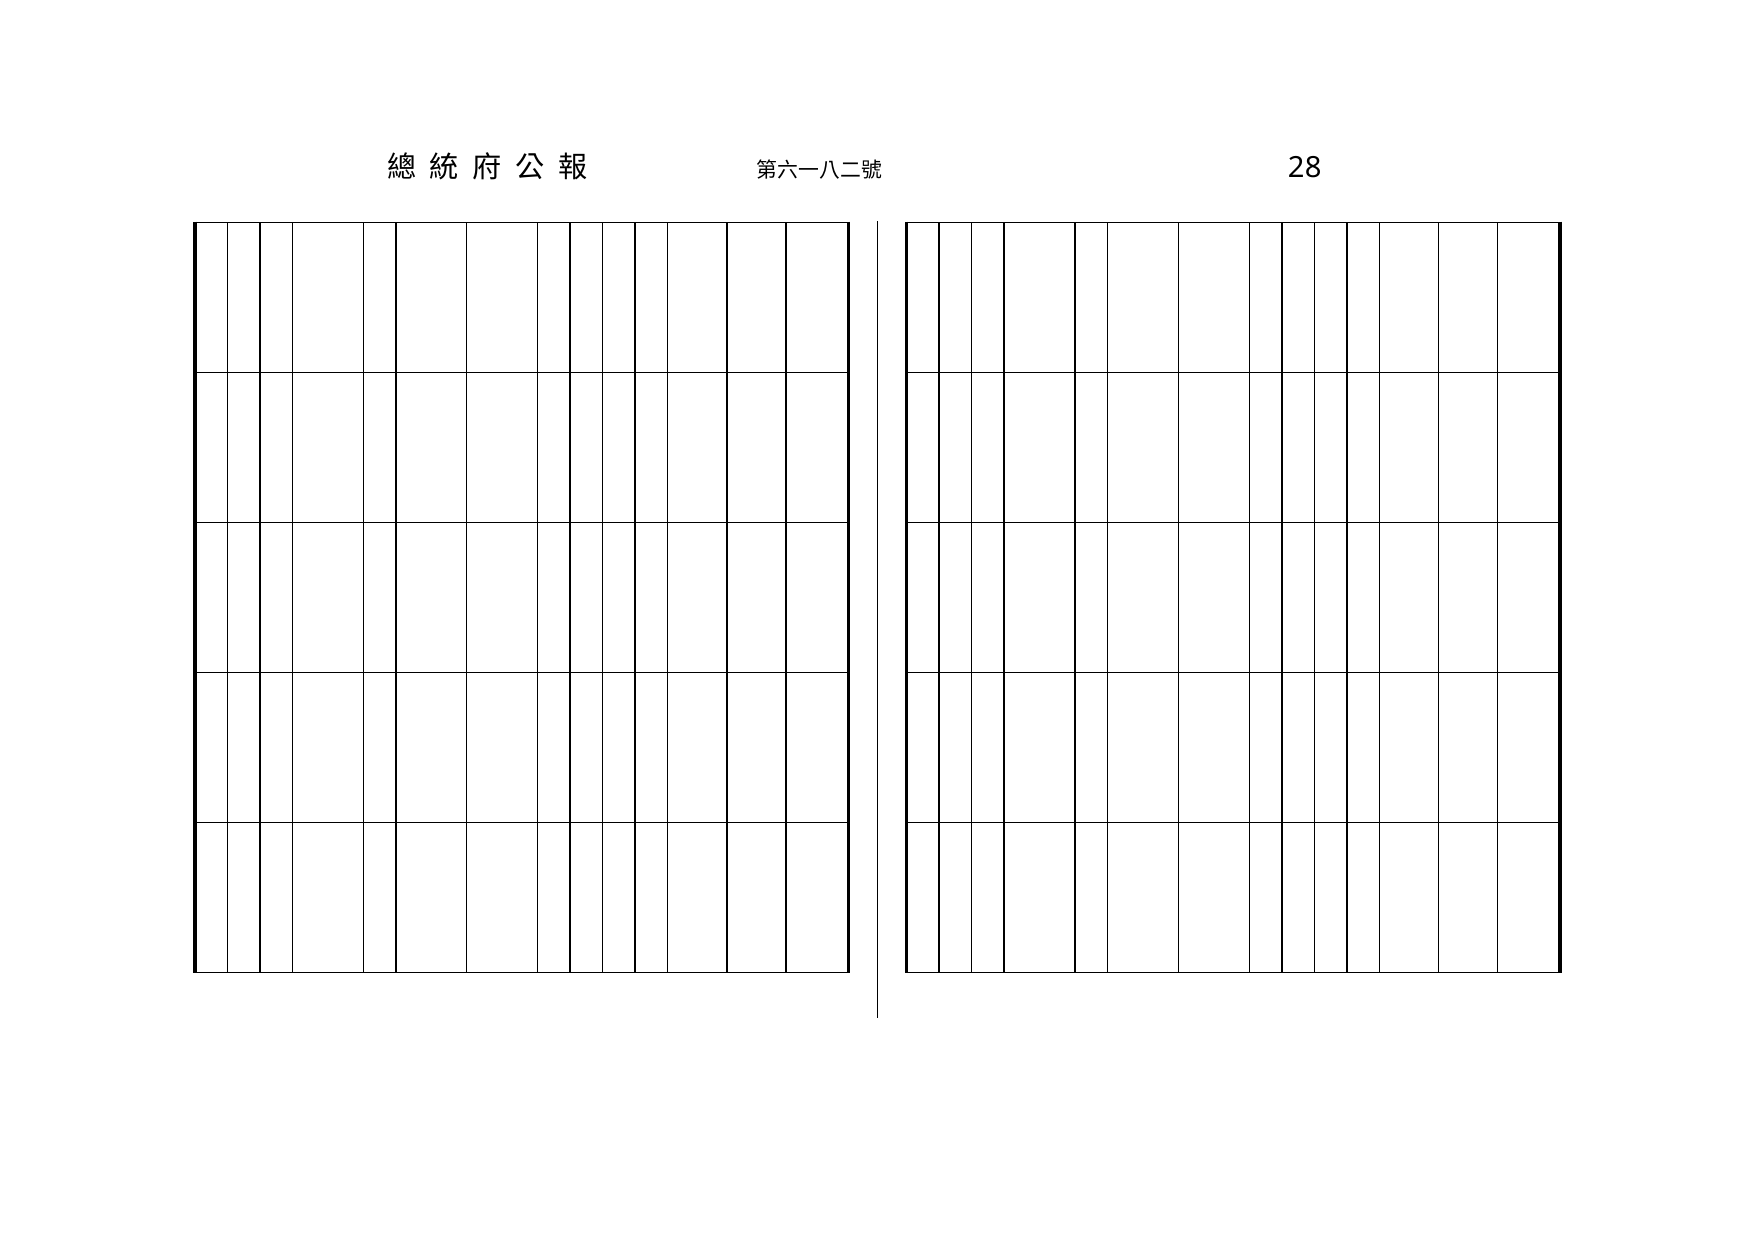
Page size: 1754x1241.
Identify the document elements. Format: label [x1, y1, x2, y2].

table_cell [756, 523, 785, 672]
table_cell [636, 823, 667, 972]
table_cell [467, 823, 490, 972]
table_cell [1179, 673, 1202, 822]
table_cell [1202, 223, 1226, 372]
table_cell [1005, 823, 1028, 972]
table_cell [443, 673, 466, 822]
table_cell [1409, 823, 1438, 972]
table_cell [467, 523, 490, 672]
table_cell [1028, 373, 1051, 522]
table_cell [293, 823, 316, 972]
table_cell [787, 823, 816, 972]
table_cell [1131, 823, 1155, 972]
table_cell [1076, 373, 1107, 522]
table_cell [571, 823, 602, 972]
table_cell [728, 223, 756, 372]
table_cell [1498, 223, 1527, 372]
table_cell [940, 373, 971, 522]
table_cell [756, 673, 785, 822]
table_cell [728, 823, 756, 972]
table_cell [1108, 823, 1131, 972]
table_cell [514, 223, 537, 372]
table_cell [940, 223, 971, 372]
table_cell [972, 223, 1003, 372]
table_cell [340, 523, 363, 672]
table_cell [443, 373, 466, 522]
table_cell [293, 673, 316, 822]
table_cell [787, 523, 816, 672]
table_cell [397, 373, 419, 522]
table_cell [816, 673, 847, 822]
table_cell [228, 523, 259, 672]
table_cell [1527, 523, 1558, 672]
table_cell [787, 223, 816, 372]
table_cell [1179, 523, 1202, 672]
table_cell [1315, 823, 1346, 972]
table_cell [1439, 223, 1468, 372]
table_cell [1028, 823, 1051, 972]
table_cell [443, 823, 466, 972]
table_cell [197, 673, 227, 822]
table_cell [1051, 373, 1074, 522]
table_cell [261, 373, 292, 522]
table_cell [1051, 673, 1074, 822]
table_cell [1005, 373, 1028, 522]
table_cell [1028, 523, 1051, 672]
table_cell [1439, 673, 1468, 822]
table_cell [1226, 223, 1249, 372]
table_cell [816, 223, 847, 372]
table_cell [1380, 823, 1409, 972]
table_cell [514, 373, 537, 522]
table_cell [316, 223, 339, 372]
table_cell [1348, 823, 1379, 972]
table_cell [467, 373, 490, 522]
table_cell [756, 823, 785, 972]
table_cell [1498, 673, 1527, 822]
table_cell [1498, 523, 1527, 672]
table_cell [1250, 223, 1281, 372]
table_cell [397, 223, 419, 372]
table_cell [538, 373, 569, 522]
table_cell [603, 823, 634, 972]
table_cell [1226, 523, 1249, 672]
table_cell [1315, 523, 1346, 672]
table_cell [1155, 373, 1178, 522]
table_cell [364, 373, 395, 522]
table_cell [1202, 823, 1226, 972]
table_cell [1498, 373, 1527, 522]
table_cell [1179, 373, 1202, 522]
table_cell [1439, 373, 1468, 522]
table_cell [1409, 373, 1438, 522]
table_cell [1226, 673, 1249, 822]
table_cell [1202, 373, 1226, 522]
table_cell [940, 823, 971, 972]
table_cell [197, 223, 227, 372]
table_cell [1202, 673, 1226, 822]
table_cell [787, 373, 816, 522]
table_cell [756, 223, 785, 372]
table_cell [756, 373, 785, 522]
table_cell [1108, 373, 1131, 522]
table_cell [467, 673, 490, 822]
table_cell [514, 673, 537, 822]
table_cell [636, 673, 667, 822]
table_cell [940, 523, 971, 672]
table_cell [1076, 823, 1107, 972]
table_cell [419, 823, 443, 972]
table_cell [908, 373, 938, 522]
table_cell [1468, 523, 1497, 672]
table_cell [697, 373, 726, 522]
table_cell [364, 523, 395, 672]
table_cell [1250, 523, 1281, 672]
table_cell [1439, 823, 1468, 972]
table_cell [1226, 373, 1249, 522]
table_cell [490, 673, 514, 822]
table_cell [261, 223, 292, 372]
table_cell [1226, 823, 1249, 972]
table_cell [364, 673, 395, 822]
table_cell [908, 223, 938, 372]
table_cell [538, 523, 569, 672]
table_cell [668, 823, 697, 972]
table_cell [538, 673, 569, 822]
table_cell [1348, 523, 1379, 672]
table_cell [228, 223, 259, 372]
table_cell [1076, 223, 1107, 372]
table_cell [1380, 523, 1409, 672]
table_cell [1155, 823, 1178, 972]
table_cell [1283, 673, 1314, 822]
table_cell [1179, 823, 1202, 972]
table_cell [1155, 673, 1178, 822]
table_cell [538, 223, 569, 372]
table_cell [1155, 523, 1178, 672]
table_cell [636, 223, 667, 372]
table_cell [636, 373, 667, 522]
table_cell [397, 823, 419, 972]
table_cell [1527, 223, 1558, 372]
table_cell [787, 673, 816, 822]
table_cell [1315, 673, 1346, 822]
table_cell [1108, 673, 1131, 822]
table_cell [1409, 223, 1438, 372]
table_cell [1439, 523, 1468, 672]
table_cell [1131, 223, 1155, 372]
table_cell [419, 223, 443, 372]
table_cell [668, 373, 697, 522]
table_cell [1005, 673, 1028, 822]
table_cell [340, 373, 363, 522]
table_cell [571, 223, 602, 372]
table_cell [972, 823, 1003, 972]
table_cell [467, 223, 490, 372]
table_cell [697, 823, 726, 972]
table_cell [197, 373, 227, 522]
table_cell [514, 523, 537, 672]
table_cell [972, 673, 1003, 822]
table_cell [697, 523, 726, 672]
table_cell [1108, 223, 1131, 372]
table_cell [1315, 223, 1346, 372]
table_cell [1076, 523, 1107, 672]
table_cell [316, 373, 339, 522]
table_cell [490, 223, 514, 372]
table_cell [364, 823, 395, 972]
table_cell [1283, 223, 1314, 372]
table_cell [571, 373, 602, 522]
table_cell [397, 523, 419, 672]
table_cell [668, 223, 697, 372]
table_cell [1283, 373, 1314, 522]
table_cell [1348, 223, 1379, 372]
table_cell [1409, 673, 1438, 822]
table_cell [228, 823, 259, 972]
table_cell [538, 823, 569, 972]
table_cell [197, 823, 227, 972]
table_cell [443, 223, 466, 372]
table_cell [261, 823, 292, 972]
table_cell [728, 373, 756, 522]
table_cell [316, 523, 339, 672]
table_cell [419, 373, 443, 522]
table_cell [490, 373, 514, 522]
table_cell [1498, 823, 1527, 972]
table_cell [1076, 673, 1107, 822]
table_cell [340, 673, 363, 822]
table_cell [571, 673, 602, 822]
table_cell [1250, 823, 1281, 972]
table_cell [514, 823, 537, 972]
table_cell [636, 523, 667, 672]
table_cell [1179, 223, 1202, 372]
table_cell [1283, 823, 1314, 972]
table_cell [340, 223, 363, 372]
table_cell [1131, 373, 1155, 522]
table_cell [697, 673, 726, 822]
table_cell [419, 673, 443, 822]
table_cell [668, 673, 697, 822]
table_cell [697, 223, 726, 372]
table_cell [1380, 223, 1409, 372]
table_cell [728, 523, 756, 672]
table_cell [261, 523, 292, 672]
table_cell [1202, 523, 1226, 672]
table_cell [316, 673, 339, 822]
table_cell [316, 823, 339, 972]
table_cell [1468, 373, 1497, 522]
table_cell [1380, 373, 1409, 522]
table_cell [908, 673, 938, 822]
table_cell [1283, 523, 1314, 672]
table_cell [1051, 523, 1074, 672]
table_cell [908, 823, 938, 972]
table_cell [490, 523, 514, 672]
table_cell [816, 523, 847, 672]
table_cell [293, 223, 316, 372]
table_cell [1468, 223, 1497, 372]
table_cell [197, 523, 227, 672]
table_cell [1051, 223, 1074, 372]
table_cell [364, 223, 395, 372]
table_cell [1051, 823, 1074, 972]
table_cell [1468, 823, 1497, 972]
table_cell [972, 523, 1003, 672]
table_cell [261, 673, 292, 822]
table_cell [1155, 223, 1178, 372]
table_cell [1468, 673, 1497, 822]
table_cell [1409, 523, 1438, 672]
table_cell [1348, 673, 1379, 822]
table_cell [293, 523, 316, 672]
table_cell [228, 673, 259, 822]
table_cell [728, 673, 756, 822]
table_cell [1250, 373, 1281, 522]
table_cell [1028, 223, 1051, 372]
table_cell [1108, 523, 1131, 672]
table_cell [603, 523, 634, 672]
table_cell [816, 373, 847, 522]
table_cell [1131, 523, 1155, 672]
table_cell [228, 373, 259, 522]
table_cell [1348, 373, 1379, 522]
table_cell [603, 373, 634, 522]
table_cell [816, 823, 847, 972]
table_cell [293, 373, 316, 522]
table_cell [340, 823, 363, 972]
table_cell [908, 523, 938, 672]
table_cell [1005, 223, 1028, 372]
table_cell [1028, 673, 1051, 822]
table_cell [940, 673, 971, 822]
table_cell [972, 373, 1003, 522]
table_cell [603, 223, 634, 372]
table_cell [603, 673, 634, 822]
table_cell [1250, 673, 1281, 822]
table_cell [668, 523, 697, 672]
table_cell [1527, 823, 1558, 972]
table_cell [1527, 373, 1558, 522]
table_cell [1131, 673, 1155, 822]
table_cell [1527, 673, 1558, 822]
table_cell [490, 823, 514, 972]
table_cell [1380, 673, 1409, 822]
table_cell [571, 523, 602, 672]
table_cell [1005, 523, 1028, 672]
table_cell [1315, 373, 1346, 522]
table_cell [443, 523, 466, 672]
table_cell [419, 523, 443, 672]
table_cell [397, 673, 419, 822]
